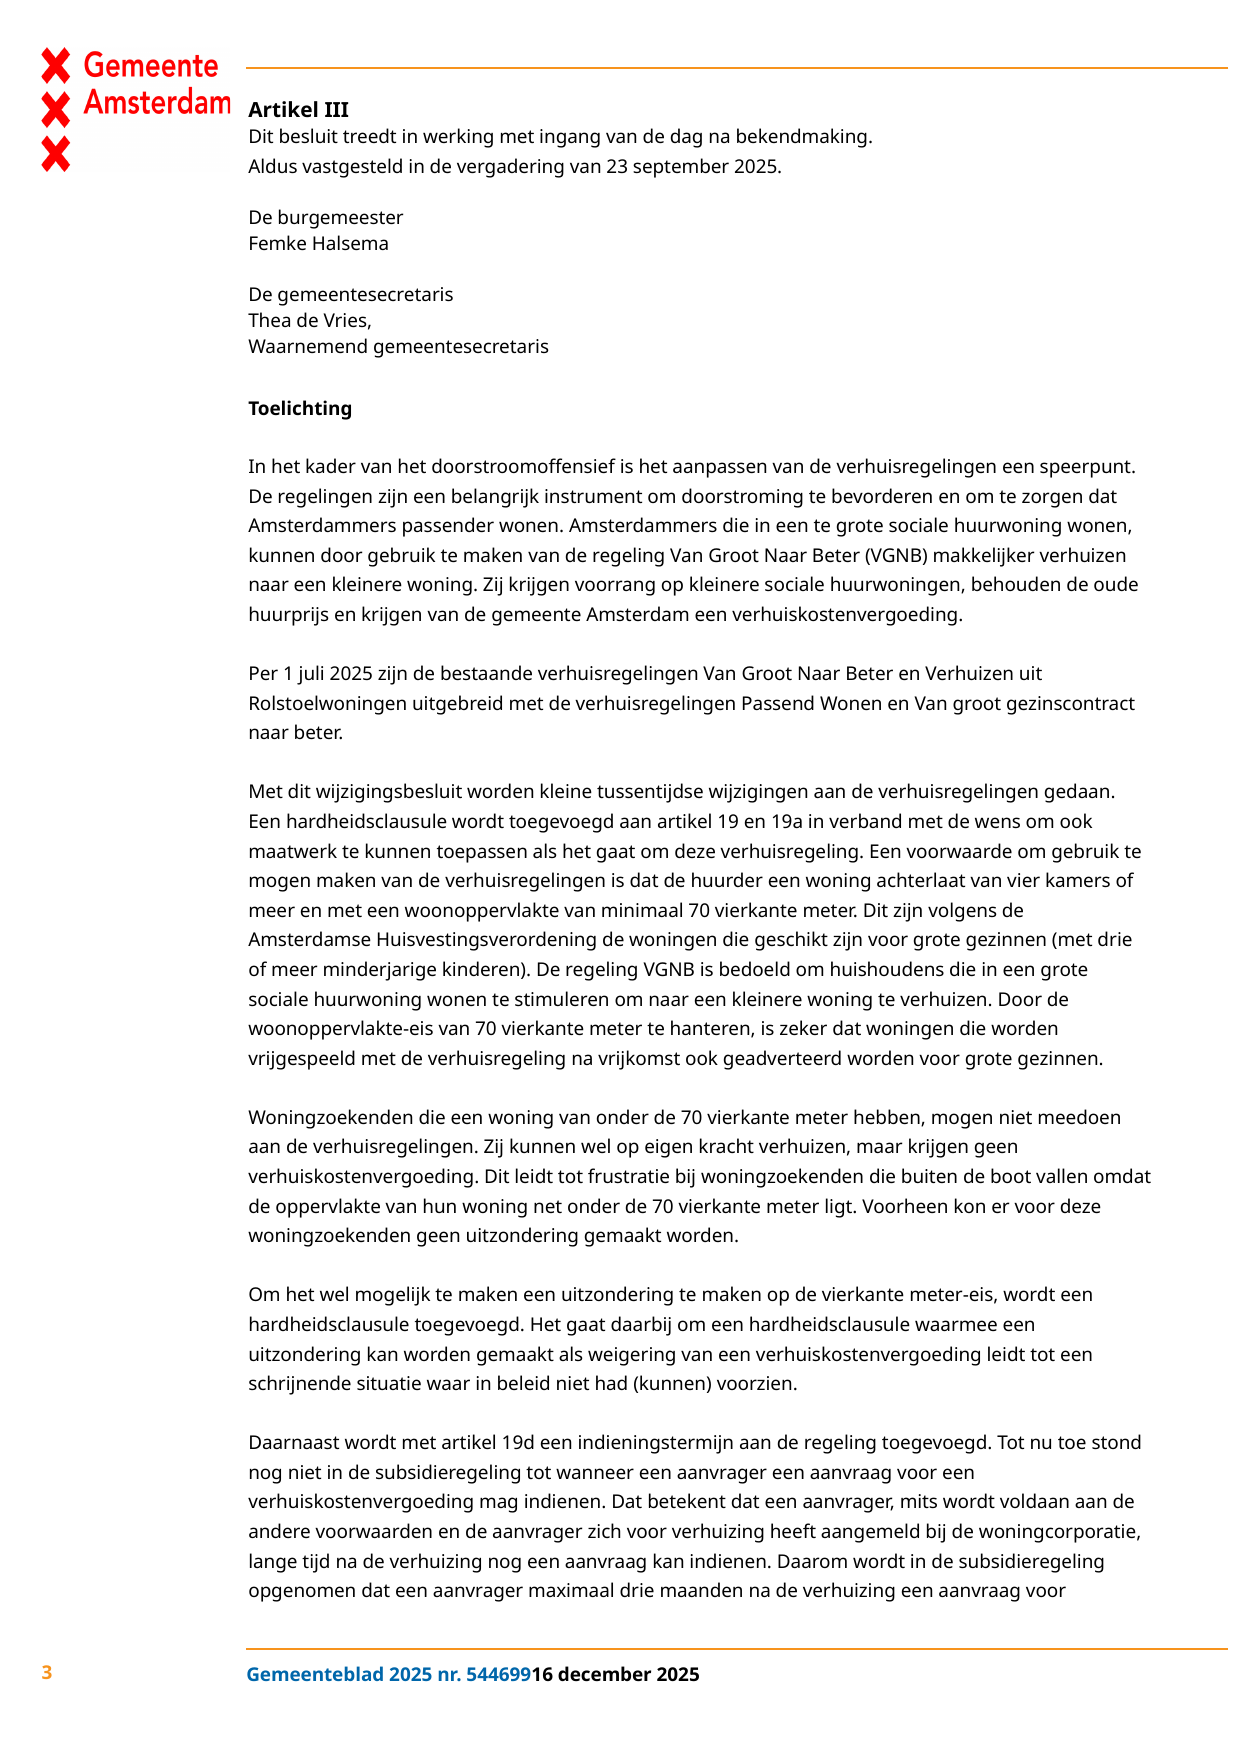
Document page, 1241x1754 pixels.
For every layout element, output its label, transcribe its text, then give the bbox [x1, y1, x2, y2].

text Om het wel mogelijk te maken een uitzondering te maken op de vierkante meter-eis, wordt een hardheidsclausule toegevoegd. Het gaat daarbij om een hardheidsclausule waarmee een uitzondering kan worden gemaakt als weigering van een verhuiskostenvergoeding leidt tot een schrijnende situatie waar in beleid niet had (kunnen) voorzien. [248, 1282, 1152, 1396]
text Femke Halsema [248, 230, 1152, 256]
picture [41, 47, 231, 172]
text In het kader van het doorstroomoffensief is het aanpassen van de verhuisregelingen een speerpunt. De regelingen zijn een belangrijk instrument om doorstroming te bevorderen en om te zorgen dat Amsterdammers passender wonen. Amsterdammers die in een te grote sociale huurwoning wonen, kunnen door gebruik te maken van de regeling Van Groot Naar Beter (VGNB) makkelijker verhuizen naar een kleinere woning. Zij krijgen voorrang op kleinere sociale huurwoningen, behouden de oude huurprijs en krijgen van de gemeente Amsterdam een verhuiskostenvergoeding. [248, 453, 1152, 627]
text De burgemeester [248, 204, 1152, 230]
text Daarnaast wordt met artikel 19d een indieningstermijn aan de regeling toegevoegd. Tot nu toe stond nog niet in de subsidieregeling tot wanneer een aanvrager een aanvraag voor een verhuiskostenvergoeding mag indienen. Dat betekent dat een aanvrager, mits wordt voldaan aan de andere voorwaarden en de aanvrager zich voor verhuizing heeft aangemeld bij de woningcorporatie, lange tijd na de verhuizing nog een aanvraag kan indienen. Daarom wordt in de subsidieregeling opgenomen dat een aanvrager maximaal drie maanden na de verhuizing een aanvraag voor [248, 1429, 1152, 1603]
text Toelichting [248, 384, 1152, 424]
text Thea de Vries, [248, 307, 1152, 333]
text Woningzoekenden die een woning van onder de 70 vierkante meter hebben, mogen niet meedoen aan de verhuisregelingen. Zij kunnen wel op eigen kracht verhuizen, maar krijgen geen verhuiskostenvergoeding. Dit leidt tot frustratie bij woningzoekenden die buiten de boot vallen omdat de oppervlakte van hun woning net onder de 70 vierkante meter ligt. Voorheen kon er voor deze woningzoekenden geen uitzondering gemaakt worden. [248, 1104, 1152, 1248]
text Dit besluit treedt in werking met ingang van de dag na bekendmaking. [248, 123, 1152, 149]
text Met dit wijzigingsbesluit worden kleine tussentijdse wijzigingen aan de verhuisregelingen gedaan. Een hardheidsclausule wordt toegevoegd aan artikel 19 en 19a in verband met de wens om ook maatwerk te kunnen toepassen als het gaat om deze verhuisregeling. Een voorwaarde om gebruik te mogen maken van de verhuisregelingen is dat de huurder een woning achterlaat van vier kamers of meer en met een woonoppervlakte van minimaal 70 vierkante meter. Dit zijn volgens de Amsterdamse Huisvestingsverordening de woningen die geschikt zijn voor grote gezinnen (met drie of meer minderjarige kinderen). De regeling VGNB is bedoeld om huishoudens die in een grote sociale huurwoning wonen te stimuleren om naar een kleinere woning te verhuizen. Door de woonoppervlakte-eis van 70 vierkante meter te hanteren, is zeker dat woningen die worden vrijgespeeld met de verhuisregeling na vrijkomst ook geadverteerd worden voor grote gezinnen. [248, 779, 1152, 1071]
text Per 1 juli 2025 zijn de bestaande verhuisregelingen Van Groot Naar Beter en Verhuizen uit Rolstoelwoningen uitgebreid met de verhuisregelingen Passend Wonen en Van groot gezinscontract naar beter. [248, 660, 1152, 745]
text De gemeentesecretaris [248, 281, 1152, 307]
text Artikel III [248, 95, 1152, 123]
text Aldus vastgesteld in de vergadering van 23 september 2025. [248, 153, 1152, 178]
text Waarnemend gemeentesecretaris [248, 333, 1152, 359]
